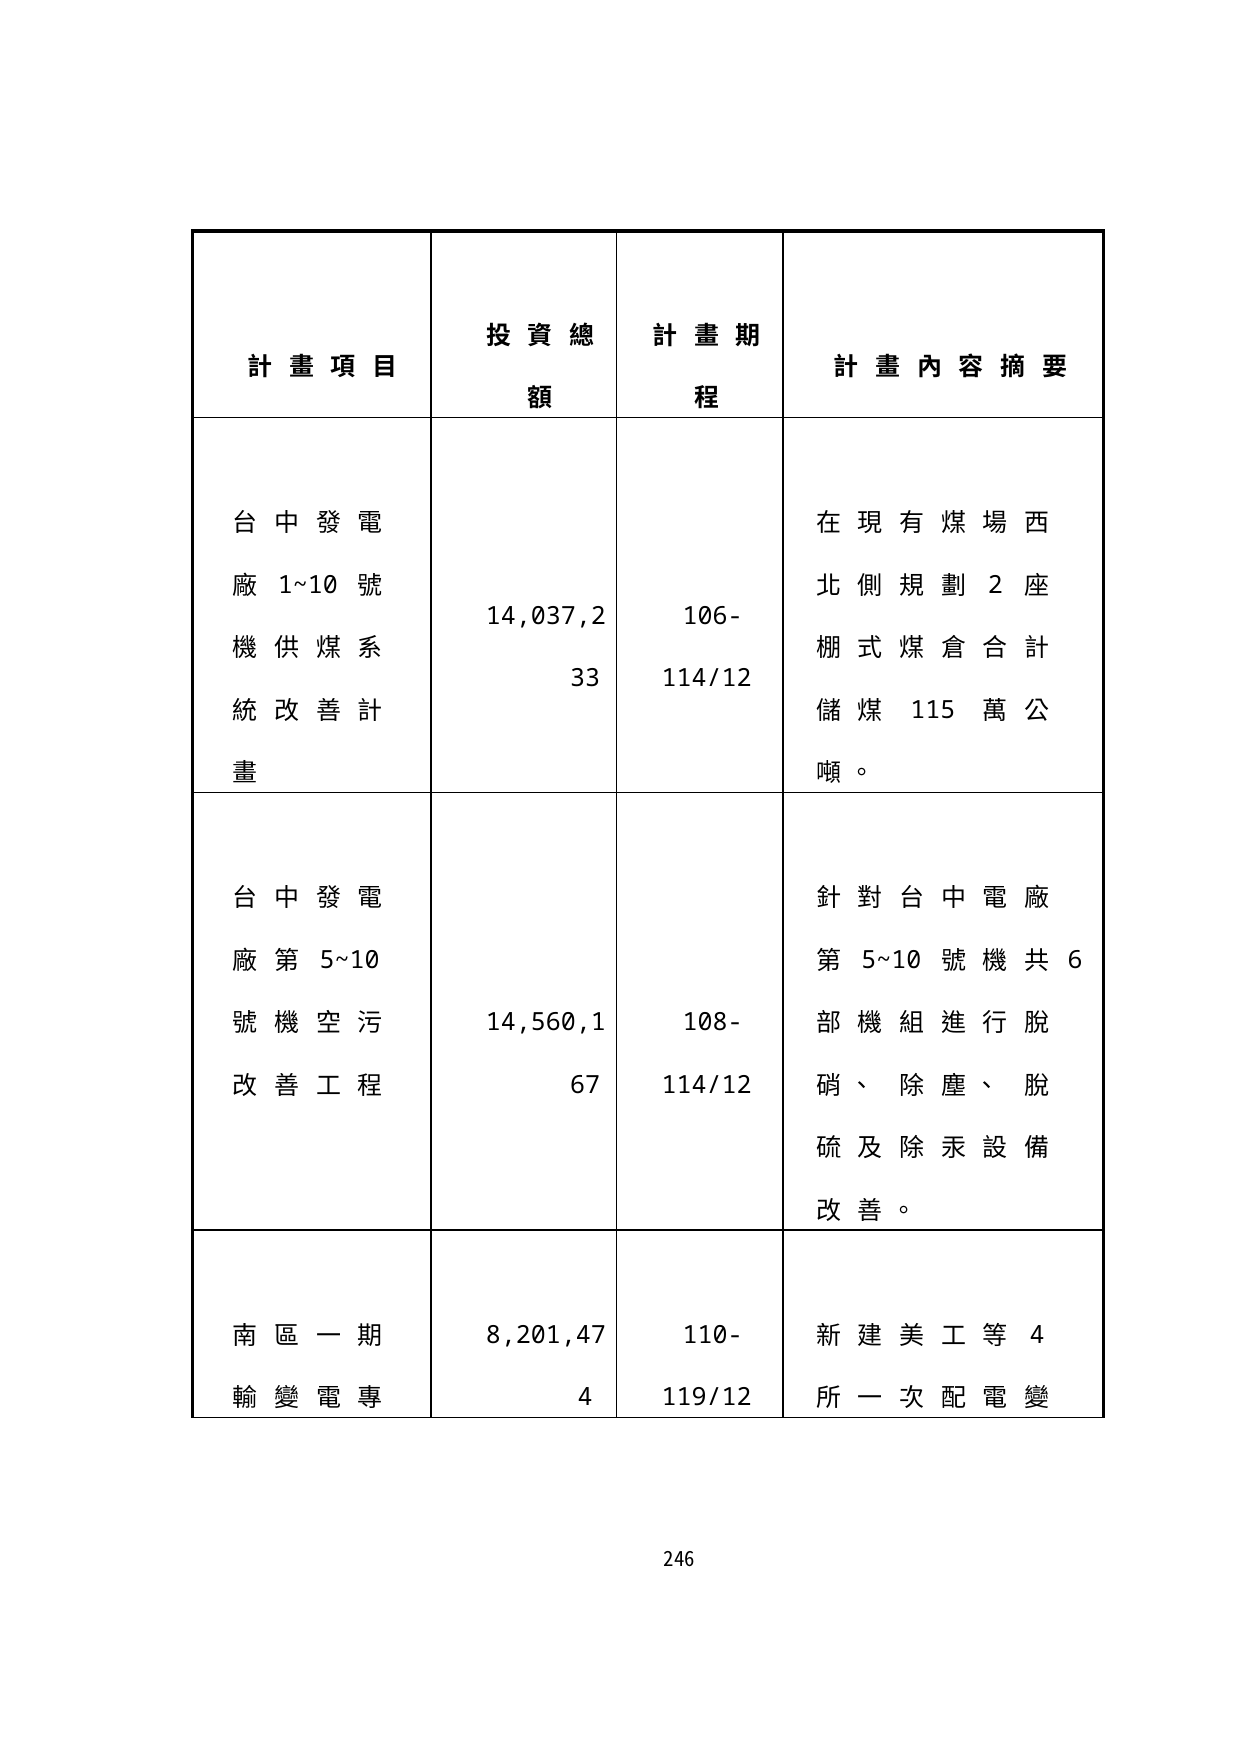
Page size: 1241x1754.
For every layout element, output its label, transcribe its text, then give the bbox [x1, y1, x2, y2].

table_cell 108-114/12 [617, 793, 782, 1229]
table_header 計畫項目 [194, 233, 430, 417]
table_cell 台中發電廠第5~10號機空污改善工程 [194, 793, 430, 1229]
table_cell 8,201,474 [432, 1231, 616, 1417]
table_cell 台中發電廠1~10號機供煤系統改善計畫 [194, 418, 430, 792]
table_cell 新建美工等4所一次配電變 [784, 1231, 1102, 1417]
table_cell 14,560,167 [432, 793, 616, 1229]
table_cell 106-114/12 [617, 418, 782, 792]
table_header 計畫內容摘要 [784, 233, 1102, 417]
table_cell 在現有煤場西北側規劃2座棚式煤倉合計儲煤115萬公噸。 [784, 418, 1102, 792]
table_cell 110-119/12 [617, 1231, 782, 1417]
table_header 計畫期程 [617, 233, 782, 417]
table_header 投資總額 [432, 233, 616, 417]
table_cell 南區一期輸變電專 [194, 1231, 430, 1417]
table_cell 14,037,233 [432, 418, 616, 792]
table_cell 針對台中電廠第5~10號機共6部機組進行脫硝、除塵、脫硫及除汞設備改善。 [784, 793, 1102, 1229]
